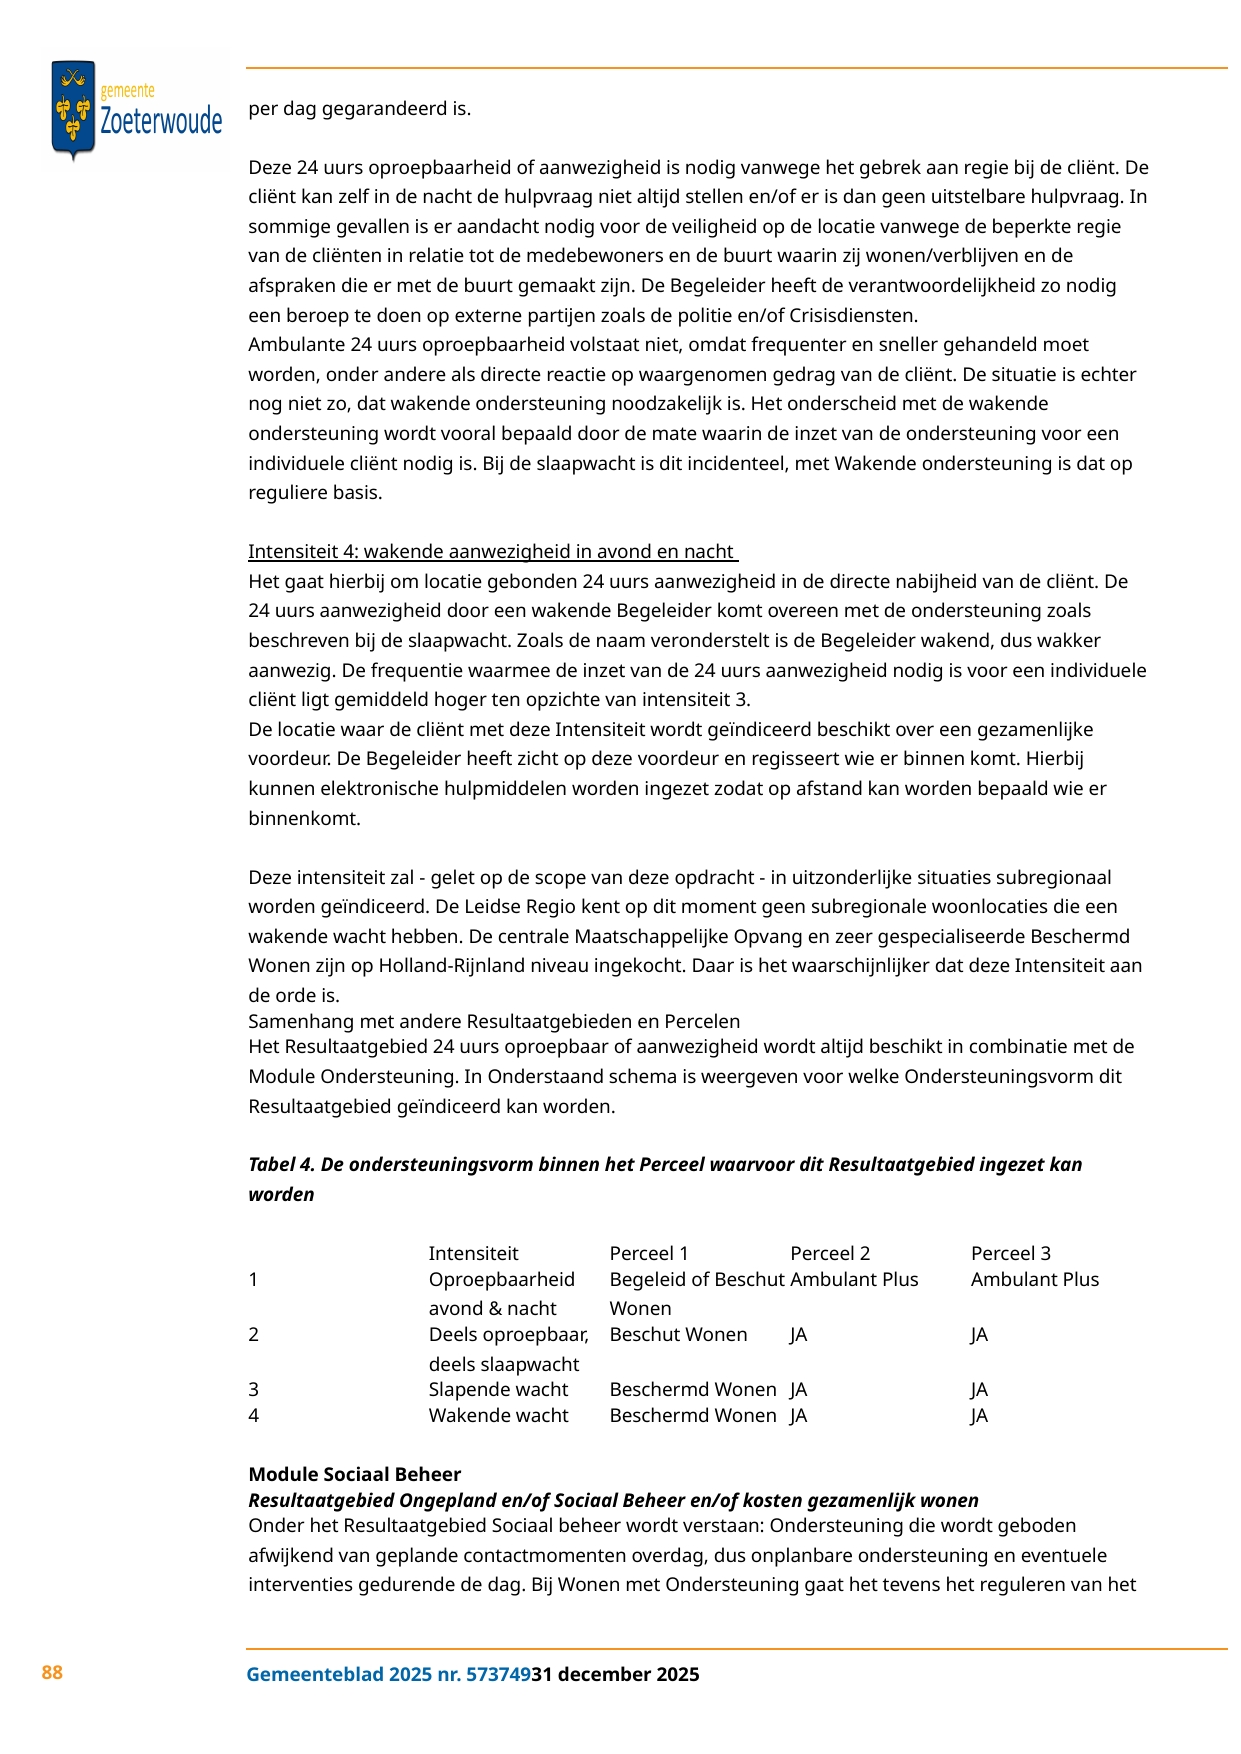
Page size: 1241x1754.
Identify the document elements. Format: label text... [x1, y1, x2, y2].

table_cell Begeleid of Beschut Wonen [609, 1266, 790, 1321]
table_cell Onder het Resultaatgebied Sociaal beheer wordt verstaan: Ondersteuning die wordt geboden afwijkend van geplande contactmomenten overdag, dus onplanbare ondersteuning en eventuele interventies gedurende de dag. Bij Wonen met Ondersteuning gaat het tevens het reguleren van het [248, 1513, 1152, 1597]
table_cell Deels oproepbaar, deels slaapwacht [429, 1321, 609, 1377]
table_cell Samenhang met andere Resultaatgebieden en Percelen [248, 1008, 1152, 1034]
table_cell Ambulant Plus [971, 1266, 1152, 1321]
table_cell 3 [248, 1377, 429, 1402]
table_header [248, 1240, 429, 1266]
picture [41, 47, 231, 172]
table_cell Beschermd Wonen [609, 1377, 790, 1402]
text Tabel 4. De ondersteuningsvorm binnen het Perceel waarvoor dit Resultaatgebied ingezet kan worden [248, 1151, 1152, 1207]
table_header Perceel 2 [790, 1240, 971, 1266]
table_cell Ambulant Plus [790, 1266, 971, 1321]
table_cell JA [790, 1377, 971, 1402]
table_cell 4 [248, 1403, 429, 1428]
table_cell 1 [248, 1266, 429, 1321]
table_cell Wakende wacht [429, 1403, 609, 1428]
table_cell Beschermd Wonen [609, 1403, 790, 1428]
table_header Intensiteit [429, 1240, 609, 1266]
table_cell 2 [248, 1321, 429, 1377]
table_cell Oproepbaarheid avond & nacht [429, 1266, 609, 1321]
table_cell Beschut Wonen [609, 1321, 790, 1377]
table_cell Resultaatgebied Ongepland en/of Sociaal Beheer en/of kosten gezamenlijk wonen [248, 1487, 1152, 1512]
table_header Module Sociaal Beheer [248, 1461, 1152, 1487]
table_cell JA [971, 1321, 1152, 1377]
table_cell per dag gegarandeerd is. Deze 24 uurs oproepbaarheid of aanwezigheid is nodig vanwege het gebrek aan regie bij de cliënt. De cliënt kan zelf in de nacht de hulpvraag niet altijd stellen en/of er is dan geen uitstelbare hulpvraag. In sommige gevallen is er aandacht nodig voor de veiligheid op de locatie vanwege de beperkte regie van de cliënten in relatie tot de medebewoners en de buurt waarin zij wonen/verblijven en de afspraken die er met de buurt gemaakt zijn. De Begeleider heeft de verantwoordelijkheid zo nodig een beroep te doen op externe partijen zoals de politie en/of Crisisdiensten. Ambulante 24 uurs oproepbaarheid volstaat niet, omdat frequenter en sneller gehandeld moet worden, onder andere als directe reactie op waargenomen gedrag van de cliënt. De situatie is echter nog niet zo, dat wakende ondersteuning noodzakelijk is. Het onderscheid met de wakende ondersteuning wordt vooral bepaald door de mate waarin de inzet van de ondersteuning voor een individuele cliënt nodig is. Bij de slaapwacht is dit incidenteel, met Wakende ondersteuning is dat op reguliere basis. Intensiteit 4: wakende aanwezigheid in avond en nacht Het gaat hierbij om locatie gebonden 24 uurs aanwezigheid in de directe nabijheid van de cliënt. De 24 uurs aanwezigheid door een wakende Begeleider komt overeen met de ondersteuning zoals beschreven bij de slaapwacht. Zoals de naam veronderstelt is de Begeleider wakend, dus wakker aanwezig. De frequentie waarmee de inzet van de 24 uurs aanwezigheid nodig is voor een individuele cliënt ligt gemiddeld hoger ten opzichte van intensiteit 3. De locatie waar de cliënt met deze Intensiteit wordt geïndiceerd beschikt over een gezamenlijke voordeur. De Begeleider heeft zicht op deze voordeur en regisseert wie er binnen komt. Hierbij kunnen elektronische hulpmiddelen worden ingezet zodat op afstand kan worden bepaald wie er binnenkomt. Deze intensiteit zal - gelet op de scope van deze opdracht - in uitzonderlijke situaties subregionaal worden geïndiceerd. De Leidse Regio kent op dit moment geen subregionale woonlocaties die een wakende wacht hebben. De centrale Maatschappelijke Opvang en zeer gespecialiseerde Beschermd Wonen zijn op Holland-Rijnland niveau ingekocht. Daar is het waarschijnlijker dat deze Intensiteit aan de orde is. [248, 95, 1152, 1008]
table_cell JA [790, 1321, 971, 1377]
table_header Perceel 1 [609, 1240, 790, 1266]
table_cell JA [790, 1403, 971, 1428]
table_header Perceel 3 [971, 1240, 1152, 1266]
table_cell Slapende wacht [429, 1377, 609, 1402]
table_cell Het Resultaatgebied 24 uurs oproepbaar of aanwezigheid wordt altijd beschikt in combinatie met de Module Ondersteuning. In Onderstaand schema is weergeven voor welke Ondersteuningsvorm dit Resultaatgebied geïndiceerd kan worden. [248, 1034, 1152, 1119]
table_cell JA [971, 1377, 1152, 1402]
table_cell JA [971, 1403, 1152, 1428]
